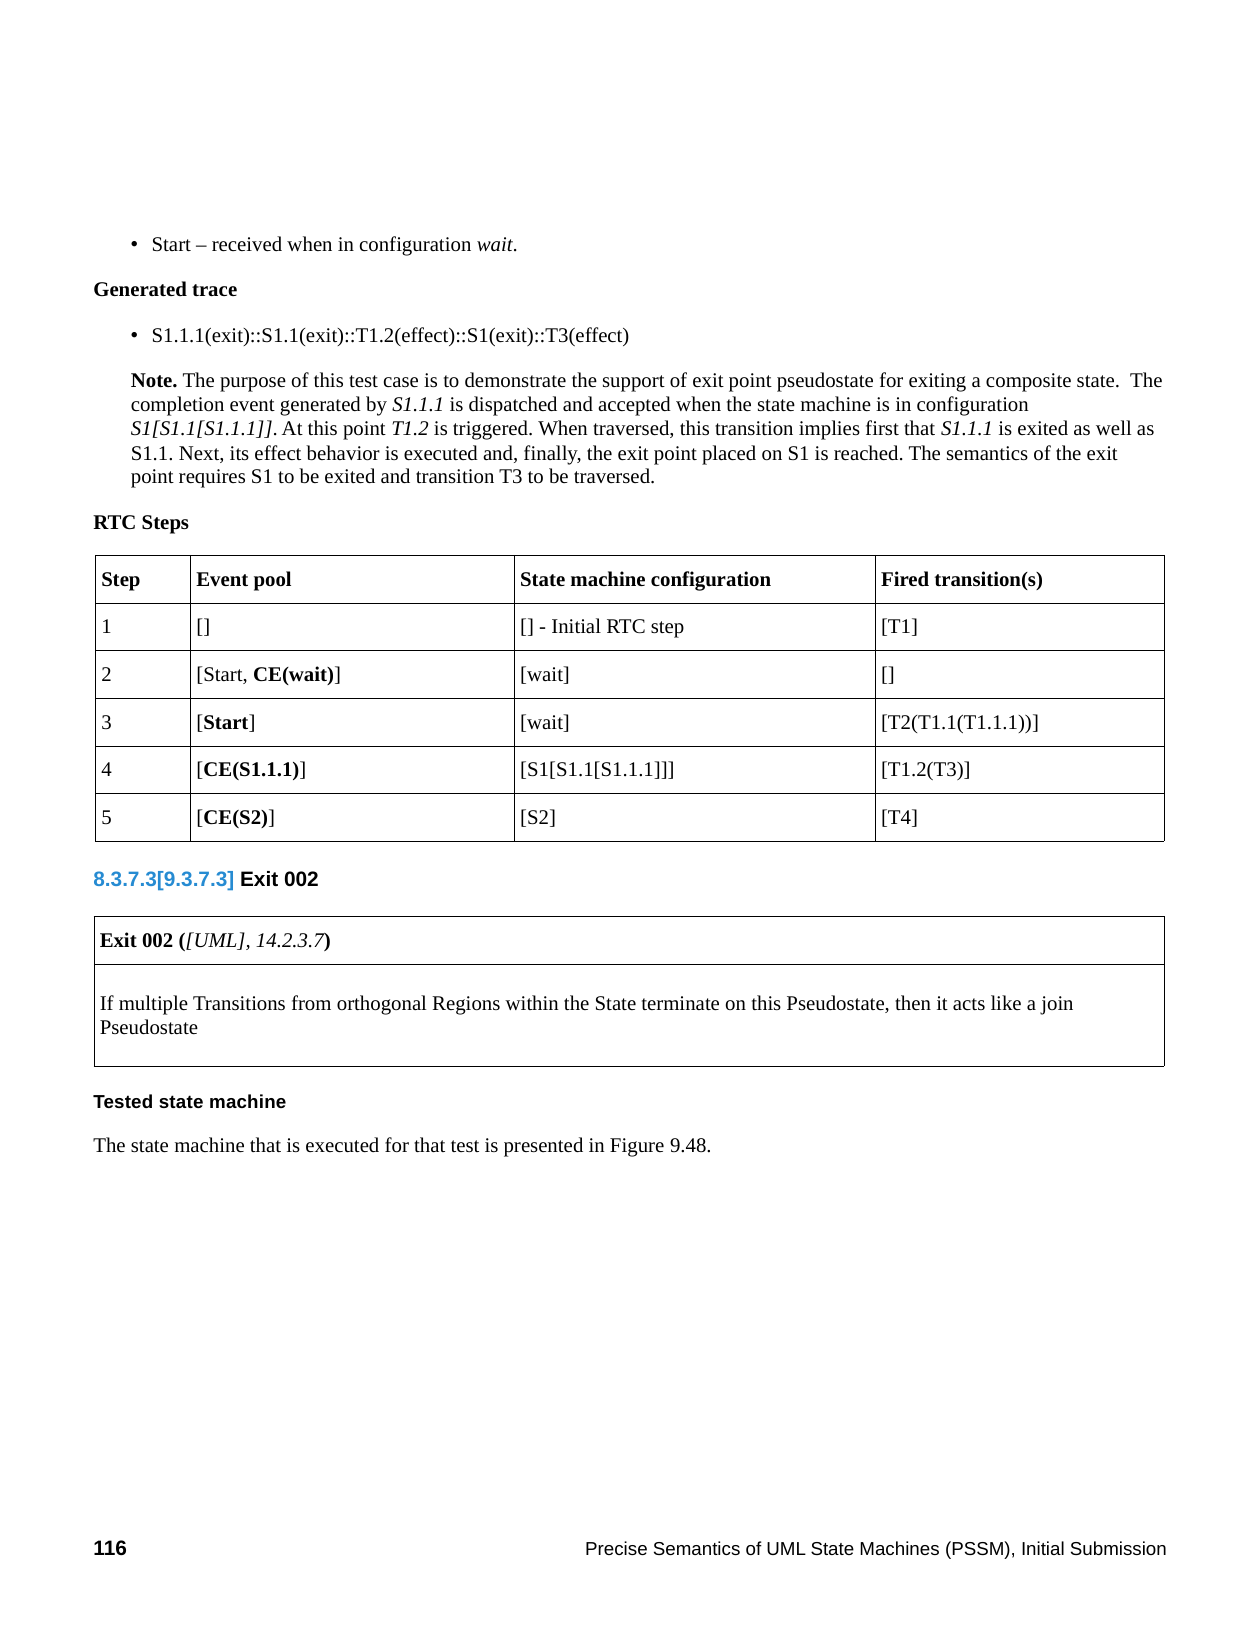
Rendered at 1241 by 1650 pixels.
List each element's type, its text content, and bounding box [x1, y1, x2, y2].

table_cell [wait] [515, 651, 875, 698]
table_header Event pool [191, 556, 514, 602]
table_cell [] [876, 651, 1164, 698]
table_cell [wait] [515, 699, 875, 746]
list S1.1.1(exit)::S1.1(exit)::T1.2(effect)::S1(exit)::T3(effect) [131, 322, 1164, 347]
table_cell [T4] [876, 794, 1164, 841]
table_header Step [96, 556, 190, 602]
subtitle Exit 002 [93, 866, 1164, 891]
table_cell 1 [96, 604, 190, 650]
table_cell [] - Initial RTC step [515, 604, 875, 650]
table_cell 2 [96, 651, 190, 698]
table_cell [T2(T1.1(T1.1.1))] [876, 699, 1164, 746]
table_cell [T1] [876, 604, 1164, 650]
table_cell If multiple Transitions from orthogonal Regions within the State terminate on this Pseudostate, then it acts like a join Pseudostate [95, 965, 1164, 1066]
table_cell [T1.2(T3)] [876, 747, 1164, 793]
table_cell [Start] [191, 699, 514, 746]
table_cell [CE(S2)] [191, 794, 514, 841]
text The state machine that is executed for that test is presented in Figure 9.48. [93, 1133, 1164, 1157]
table_header State machine configuration [515, 556, 875, 602]
table_header Exit 002 ([UML], 14.2.3.7) [95, 917, 1164, 964]
text Generated trace [93, 277, 1164, 301]
table_cell [S2] [515, 794, 875, 841]
table_cell [] [191, 604, 514, 650]
table_cell [S1[S1.1[S1.1.1]]] [515, 747, 875, 793]
subtitle Tested state machine [93, 1091, 1164, 1112]
table_cell 4 [96, 747, 190, 793]
table_header Fired transition(s) [876, 556, 1164, 602]
table_cell [Start, CE(wait)] [191, 651, 514, 698]
table_cell 3 [96, 699, 190, 746]
text RTC Steps [93, 509, 1164, 534]
text Note. The purpose of this test case is to demonstrate the support of exit point pseudostate for exiting a composite state. The completion event generated by S1.1.1 is dispatched and accepted when the state machine is in configuration S1[S1.1[S1.1.1]]. At this point T1.2 is triggered. When traversed, this transition implies first that S1.1.1 is exited as well as S1.1. Next, its effect behavior is executed and, finally, the exit point placed on S1 is reached. The semantics of the exit point requires S1 to be exited and transition T3 to be traversed. [131, 368, 1164, 488]
table_cell [CE(S1.1.1)] [191, 747, 514, 793]
list Start – received when in configuration wait. [131, 231, 1164, 256]
table_cell 5 [96, 794, 190, 841]
